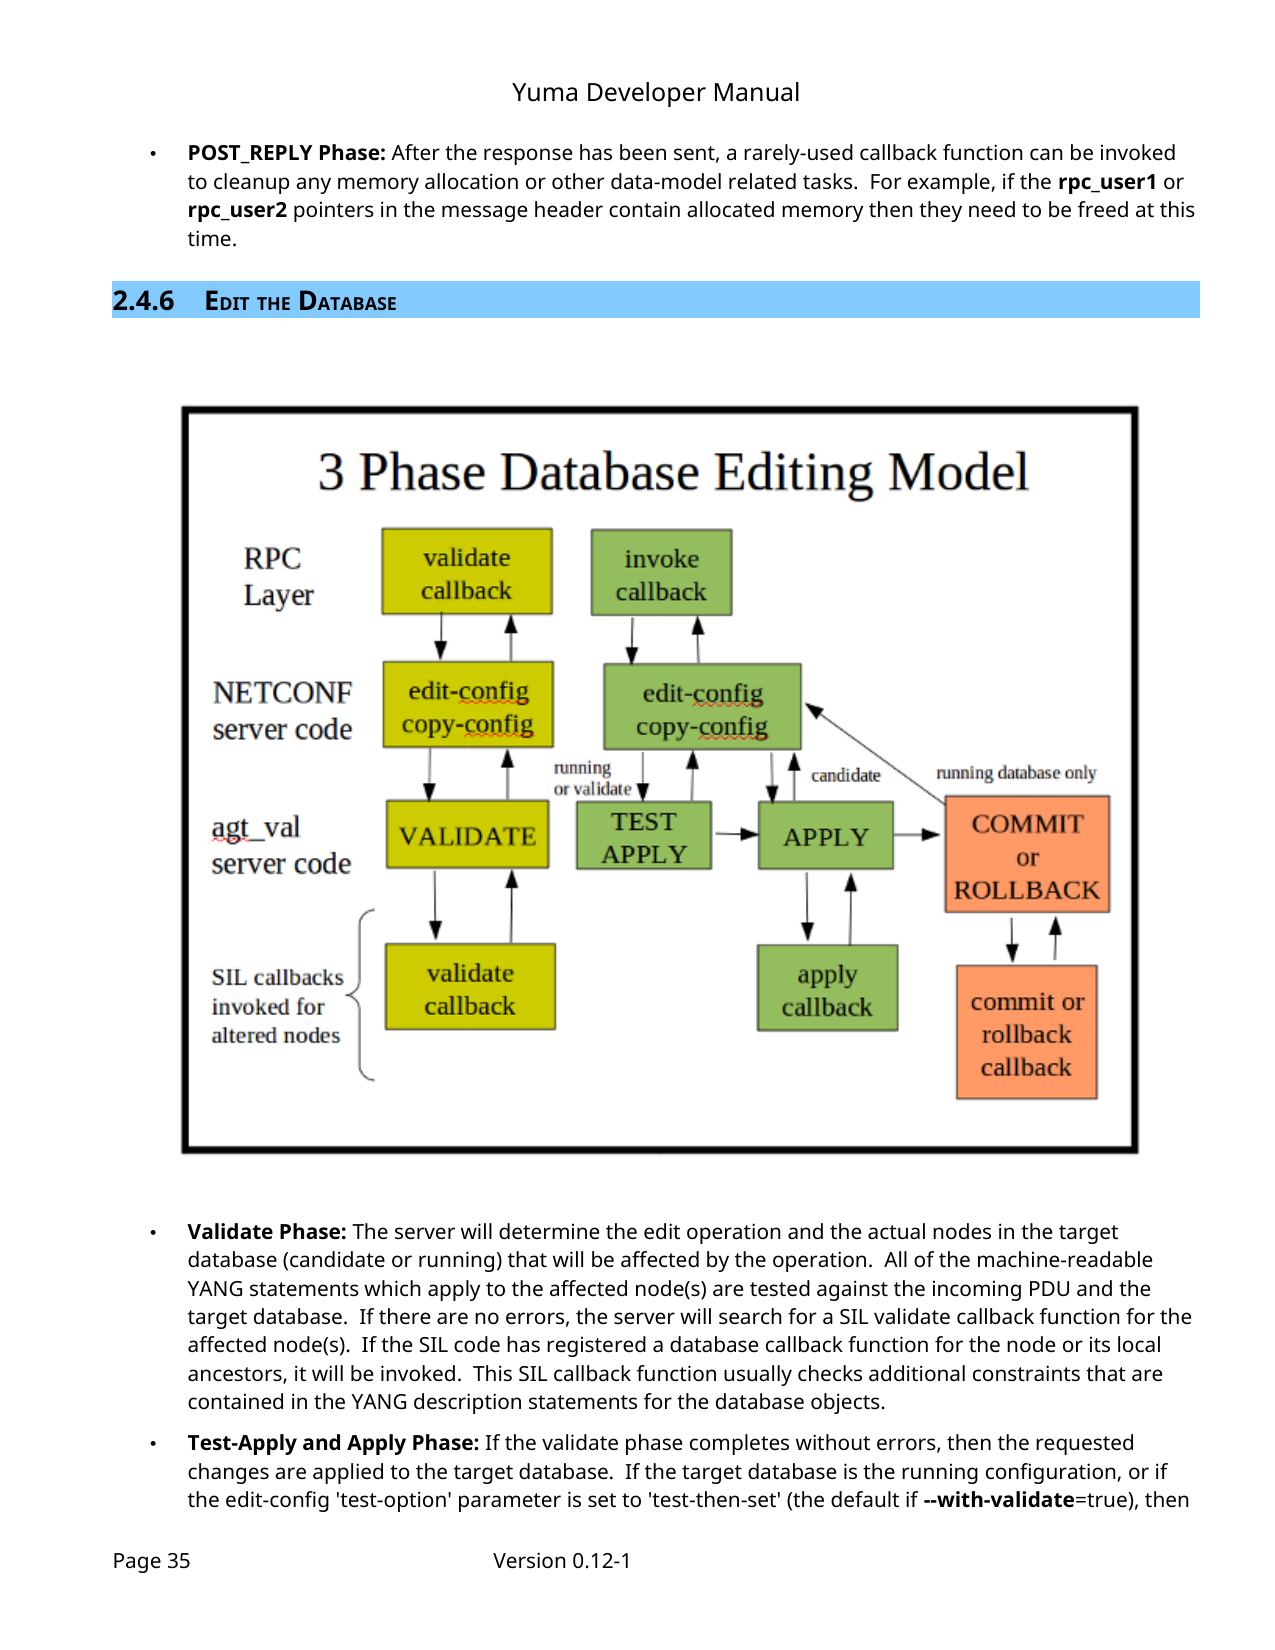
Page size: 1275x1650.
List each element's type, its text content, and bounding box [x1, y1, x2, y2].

list Validate Phase: The server will determine the edit operation and the actual nodes in the target database (candidate or running) that will be affected by the operation. All of the machine-readable YANG statements which apply to the affected node(s) are tested against the incoming PDU and the target database. If there are no errors, the server will search for a SIL validate callback function for the affected node(s). If the SIL code has registered a database callback function for the node or its local ancestors, it will be invoked. This SIL callback function usually checks additional constraints that are contained in the YANG description statements for the database objects. [150, 1217, 1200, 1416]
list Test-Apply and Apply Phase: If the validate phase completes without errors, then the requested changes are applied to the target database. If the target database is the running configuration, or if the edit-config 'test-option' parameter is set to 'test-then-set' (the default if --with-validate=true), then [150, 1428, 1200, 1514]
picture [150, 388, 1163, 1176]
subtitle Edit the Database [112, 281, 1200, 318]
list POST_REPLY Phase: After the response has been sent, a rarely-used callback function can be invoked to cleanup any memory allocation or other data-model related tasks. For example, if the rpc_user1 or rpc_user2 pointers in the message header contain allocated memory then they need to be freed at this time. [150, 138, 1200, 252]
